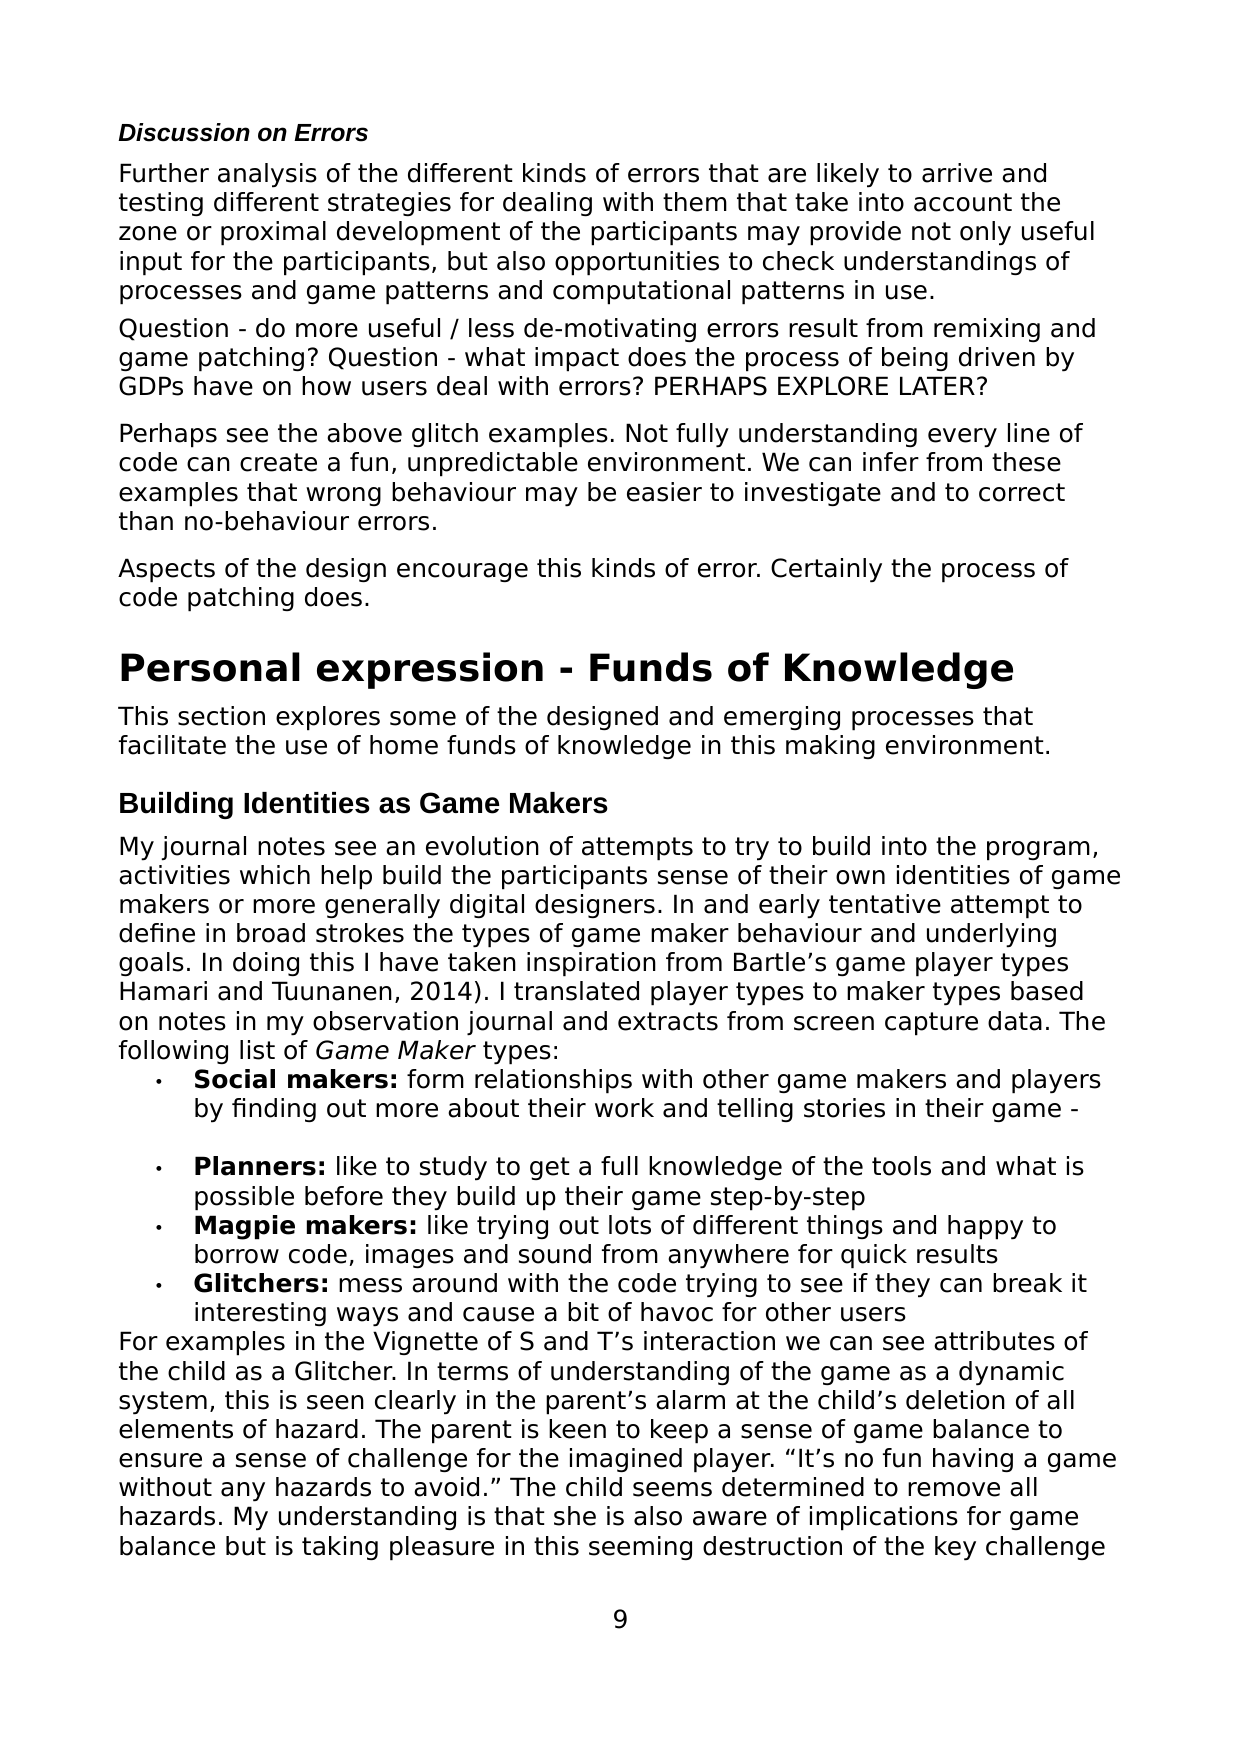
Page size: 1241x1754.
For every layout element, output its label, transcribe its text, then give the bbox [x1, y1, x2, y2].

text Further analysis of the different kinds of errors that are likely to arrive and testing different strategies for dealing with them that take into account the zone or proximal development of the participants may provide not only useful input for the participants, but also opportunities to check understandings of processes and game patterns and computational patterns in use. [118, 159, 1122, 305]
text This section explores some of the designed and emerging processes that facilitate the use of home funds of knowledge in this making environment. [118, 702, 1122, 761]
subtitle Personal expression - Funds of Knowledge [118, 646, 1122, 690]
subtitle Discussion on Errors [118, 118, 1122, 147]
list Glitchers: mess around with the code trying to see if they can break it interesting ways and cause a bit of havoc for other users [156, 1269, 1122, 1328]
list Social makers: form relationships with other game makers and players by finding out more about their work and telling stories in their game - [156, 1065, 1122, 1153]
text My journal notes see an evolution of attempts to try to build into the program, activities which help build the participants sense of their own identities of game makers or more generally digital designers. In and early tentative attempt to define in broad strokes the types of game maker behaviour and underlying goals. In doing this I have taken inspiration from Bartle’s game player types Hamari and Tuunanen, 2014). I translated player types to maker types based on notes in my observation journal and extracts from screen capture data. The following list of Game Maker types: [118, 832, 1122, 1065]
list Magpie makers: like trying out lots of different things and happy to borrow code, images and sound from anywhere for quick results [156, 1211, 1122, 1269]
subtitle Building Identities as Game Makers [118, 786, 1122, 819]
list Planners: like to study to get a full knowledge of the tools and what is possible before they build up their game step-by-step [156, 1153, 1122, 1211]
text For examples in the Vignette of S and T’s interaction we can see attributes of the child as a Glitcher. In terms of understanding of the game as a dynamic system, this is seen clearly in the parent’s alarm at the child’s deletion of all elements of hazard. The parent is keen to keep a sense of game balance to ensure a sense of challenge for the imagined player. “It’s no fun having a game without any hazards to avoid.” The child seems determined to remove all hazards. My understanding is that she is also aware of implications for game balance but is taking pleasure in this seeming destruction of the key challenge [118, 1328, 1122, 1561]
text Perhaps see the above glitch examples. Not fully understanding every line of code can create a fun, unpredictable environment. We can infer from these examples that wrong behaviour may be easier to investigate and to correct than no-behaviour errors. [118, 419, 1122, 536]
text Question - do more useful / less de-motivating errors result from remixing and game patching? Question - what impact does the process of being driven by GDPs have on how users deal with errors? PERHAPS EXPLORE LATER? [118, 314, 1122, 401]
text Aspects of the design encourage this kinds of error. Certainly the process of code patching does. [118, 554, 1122, 612]
